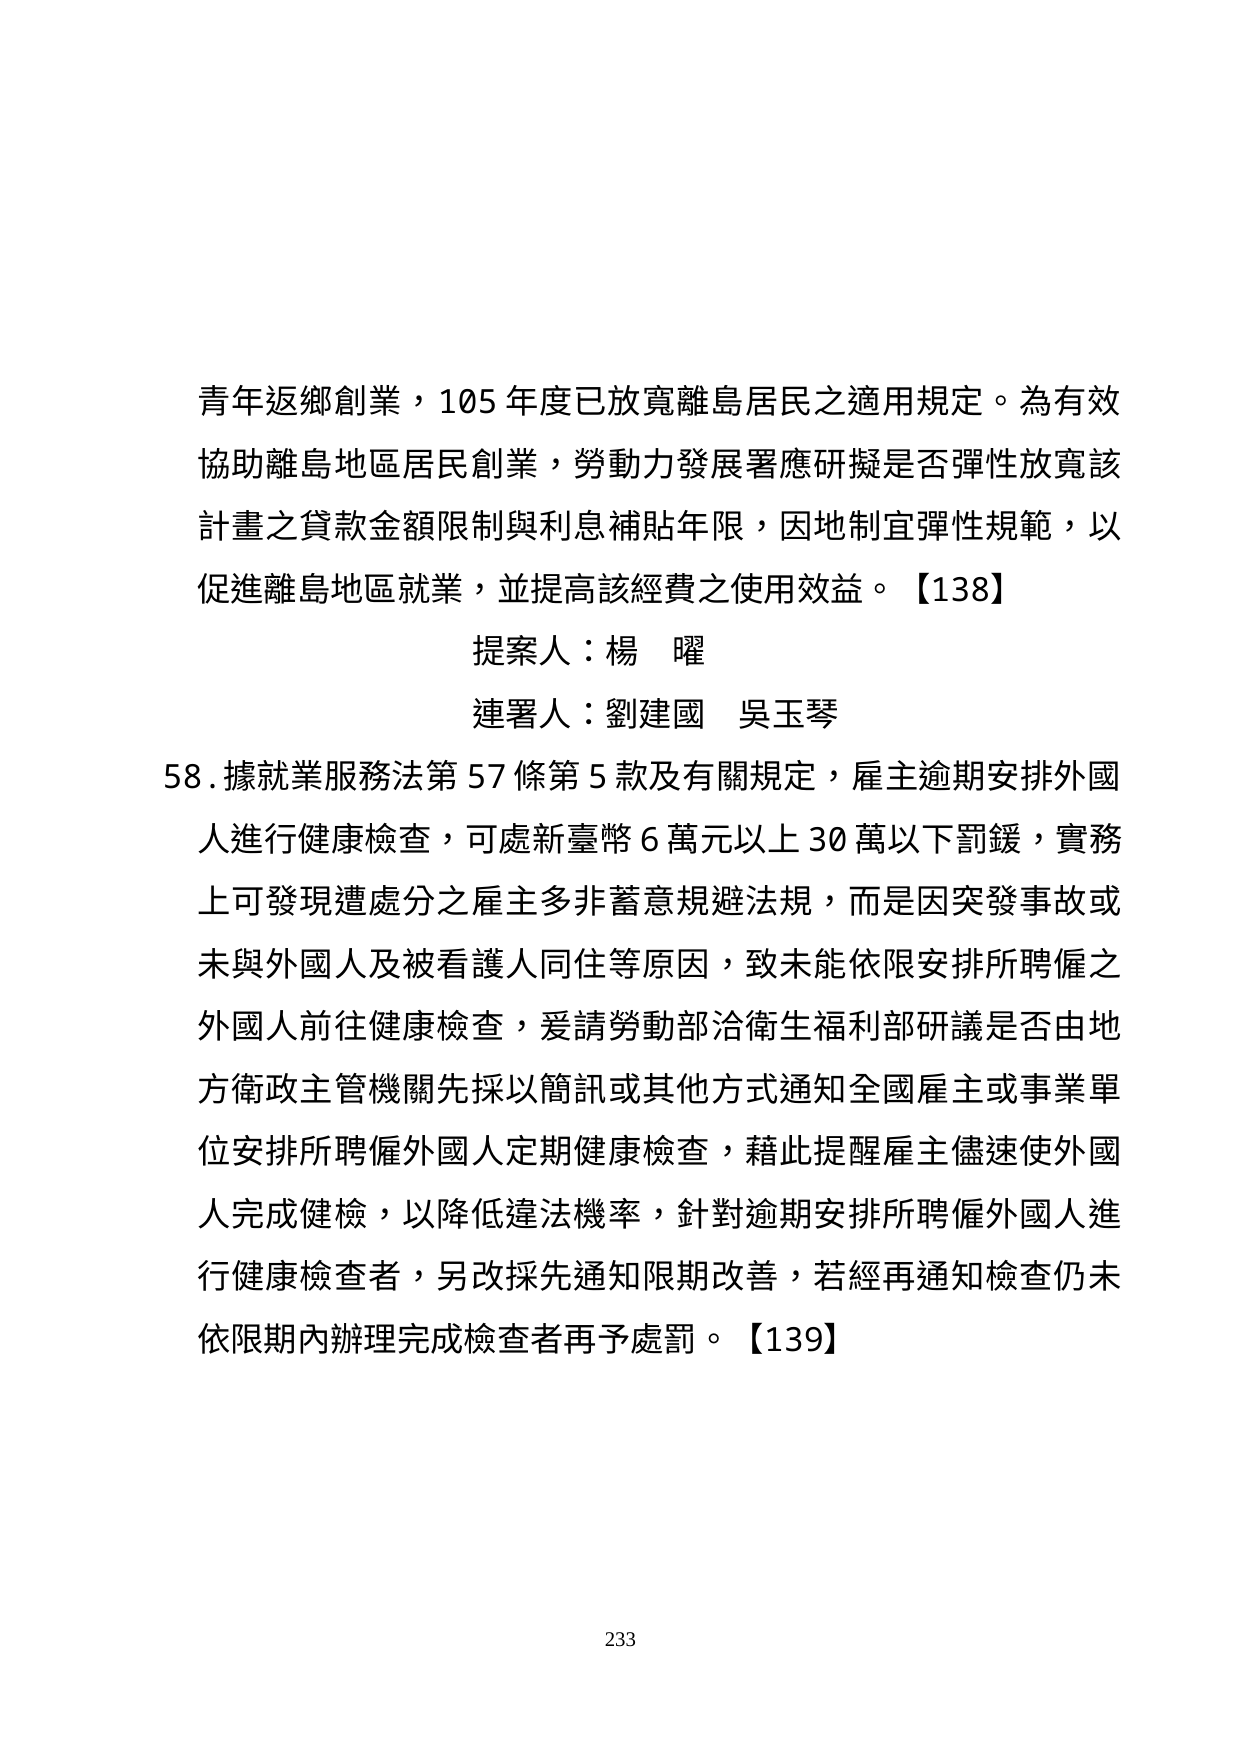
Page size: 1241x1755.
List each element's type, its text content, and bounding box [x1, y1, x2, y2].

text 連署人：劉建國 吳玉琴 [197, 670, 1122, 733]
text 提案人：楊 曜 [197, 608, 1122, 670]
text 青年返鄉創業，105年度已放寬離島居民之適用規定。為有效協助離島地區居民創業，勞動力發展署應研擬是否彈性放寬該計畫之貸款金額限制與利息補貼年限，因地制宜彈性規範，以促進離島地區就業，並提高該經費之使用效益。【138】 [162, 358, 1122, 608]
text 58.據就業服務法第57條第5款及有關規定，雇主逾期安排外國人進行健康檢查，可處新臺幣6萬元以上30萬以下罰鍰，實務上可發現遭處分之雇主多非蓄意規避法規，而是因突發事故或未與外國人及被看護人同住等原因，致未能依限安排所聘僱之外國人前往健康檢查，爰請勞動部洽衛生福利部研議是否由地方衛政主管機關先採以簡訊或其他方式通知全國雇主或事業單位安排所聘僱外國人定期健康檢查，藉此提醒雇主儘速使外國人完成健檢，以降低違法機率，針對逾期安排所聘僱外國人進行健康檢查者，另改採先通知限期改善，若經再通知檢查仍未依限期內辦理完成檢查者再予處罰。【139】 [162, 733, 1122, 1358]
